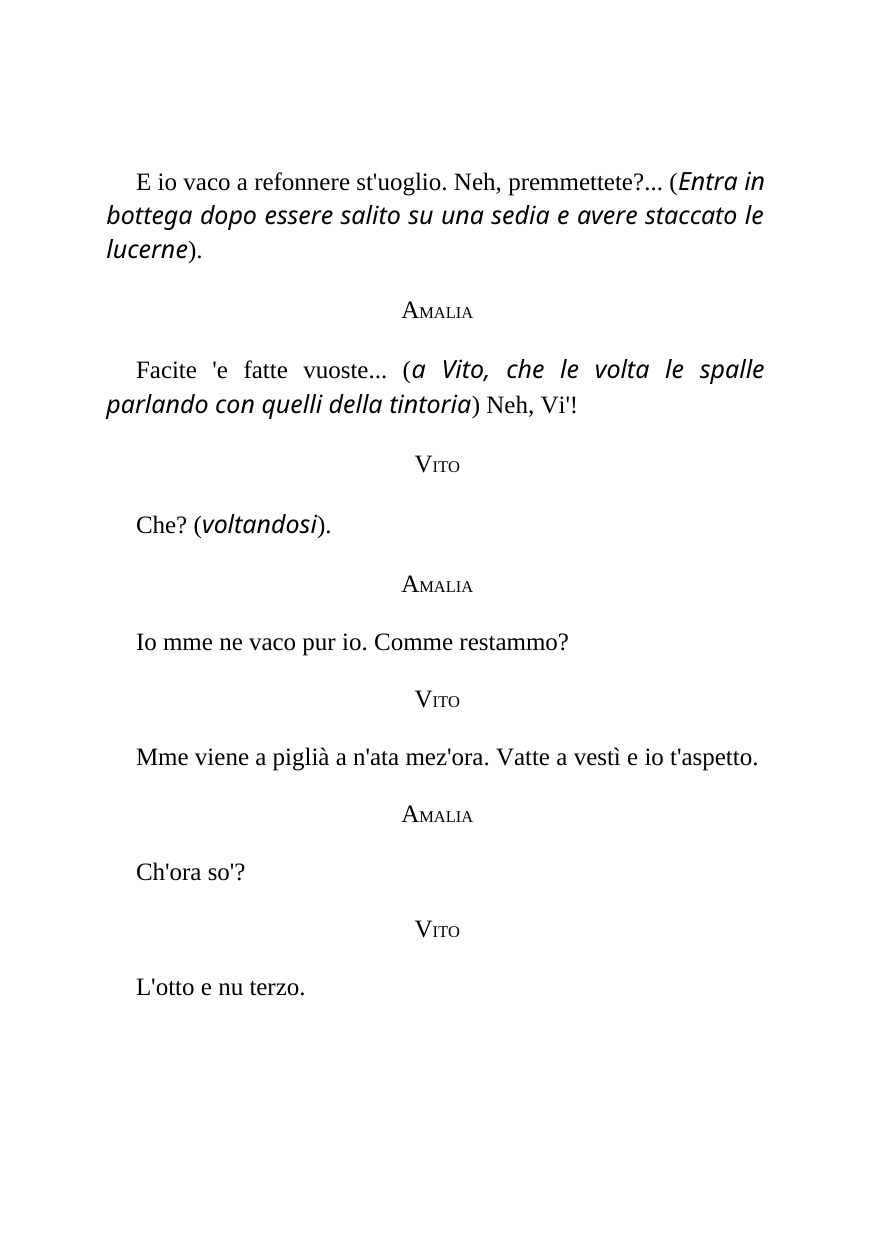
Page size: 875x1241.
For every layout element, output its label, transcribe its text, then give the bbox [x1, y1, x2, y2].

text Ch'ora so'? [106, 857, 768, 886]
text L'otto e nu terzo. [106, 972, 768, 1001]
text Facite 'e fatte vuoste... (a Vito, che le volta le spalle parlando con quelli della tintoria) Neh, Vi'! [106, 352, 768, 420]
text Vito [106, 684, 768, 713]
text Che? (voltandosi). [106, 507, 768, 541]
text Mme viene a piglià a n'ata mez'ora. Vatte a vestì e io t'aspetto. [106, 742, 768, 771]
text Vito [106, 914, 768, 943]
text Io mme ne vaco pur io. Comme restammo? [106, 627, 768, 656]
text Amalia [106, 799, 768, 828]
text Vito [106, 449, 768, 478]
text E io vaco a refonnere st'uoglio. Neh, premmettete?... (Entra in bottega dopo essere salito su una sedia e avere staccato le lucerne). [106, 164, 768, 266]
text Amalia [106, 569, 768, 598]
text Amalia [106, 295, 768, 323]
